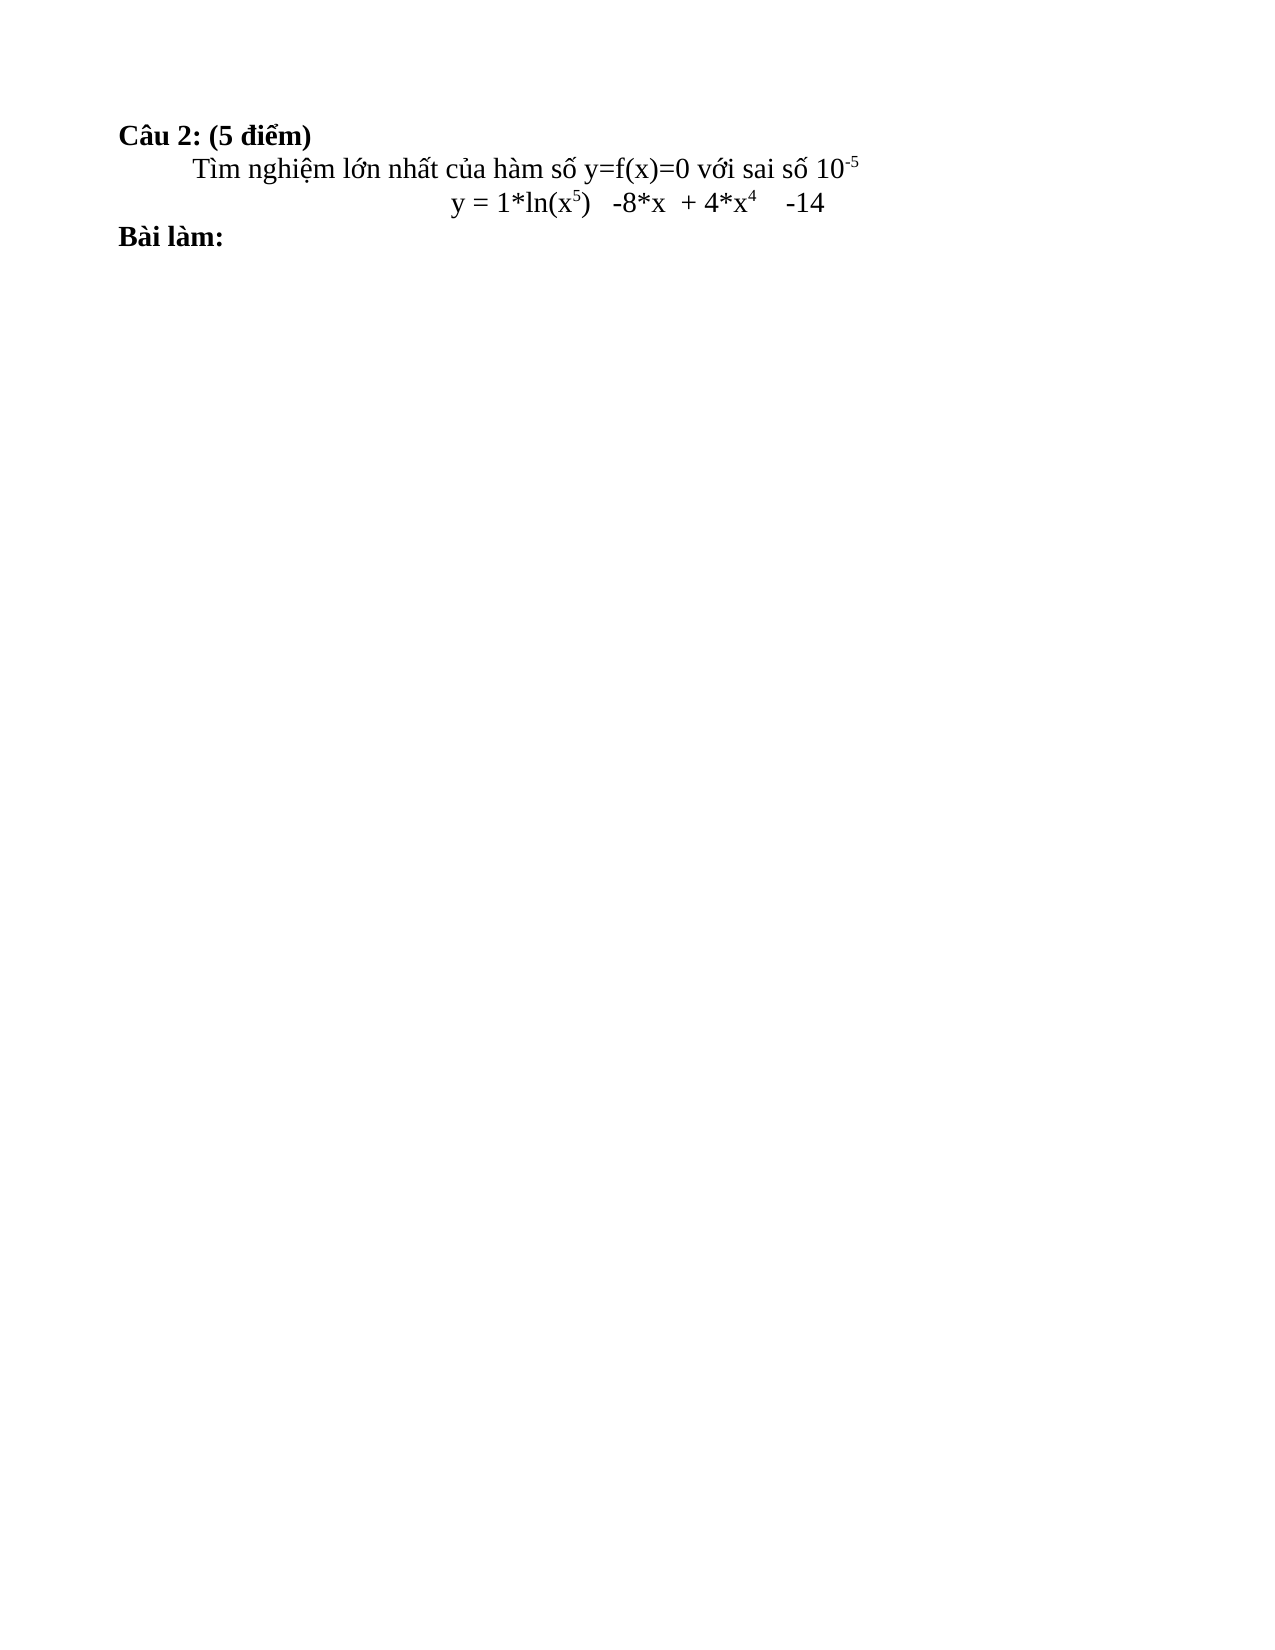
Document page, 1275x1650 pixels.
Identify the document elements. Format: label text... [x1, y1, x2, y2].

text Câu 2: (5 điểm) [118, 118, 1157, 152]
text y = 1*ln(x5) -8*x + 4*x4 -14 [118, 185, 1157, 219]
text Bài làm: [118, 219, 1157, 252]
text Tìm nghiệm lớn nhất của hàm số y=f(x)=0 với sai số 10-5 [118, 152, 1157, 185]
